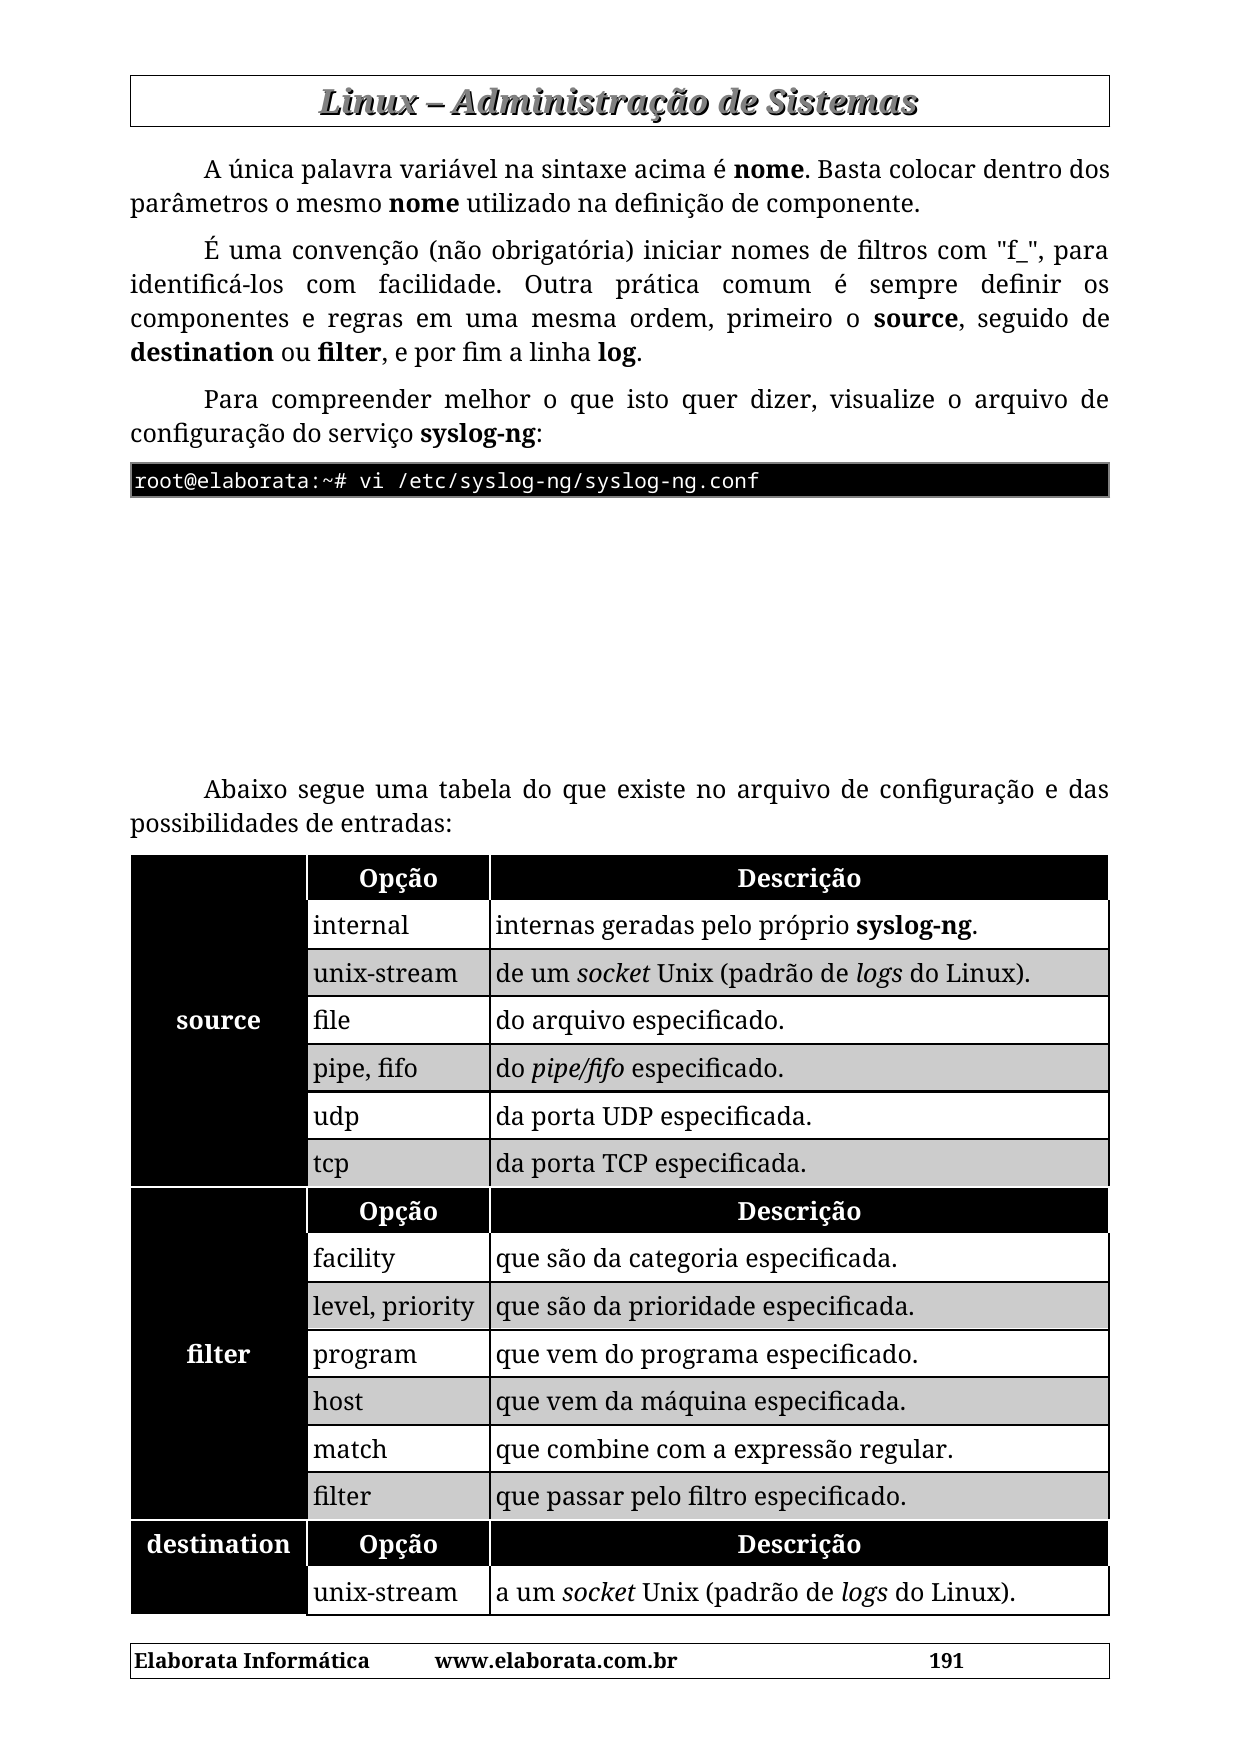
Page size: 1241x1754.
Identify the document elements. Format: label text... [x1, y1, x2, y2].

table_cell destination [131, 1521, 306, 1614]
table_cell de um socket Unix (padrão de logs do Linux). [491, 950, 1108, 995]
table_cell unix-stream [308, 950, 489, 995]
table_cell pipe, fifo [308, 1045, 489, 1090]
table_cell a um socket Unix (padrão de logs do Linux). [491, 1569, 1108, 1614]
table_header Opção [308, 1521, 489, 1566]
table_cell program [308, 1331, 489, 1376]
table_cell que combine com a expressão regular. [491, 1426, 1108, 1471]
table_cell filter [131, 1188, 306, 1519]
table_header source [131, 855, 306, 1186]
table_header Descrição [491, 1521, 1108, 1566]
table_cell level, priority [308, 1283, 489, 1328]
table_cell do pipe/fifo especificado. [491, 1045, 1108, 1090]
table_cell internal [308, 902, 489, 948]
text Para compreender melhor o que isto quer dizer, visualize o arquivo de configuração do serviço syslog-ng: [130, 381, 1110, 449]
table_cell match [308, 1426, 489, 1471]
table_cell host [308, 1378, 489, 1424]
text root@elaborata:~# vi /etc/syslog-ng/syslog-ng.conf [132, 464, 1108, 496]
table_cell facility [308, 1235, 489, 1281]
table_cell que vem do programa especificado. [491, 1331, 1108, 1376]
text A única palavra variável na sintaxe acima é nome. Basta colocar dentro dos parâmetros o mesmo nome utilizado na definição de componente. [130, 152, 1110, 220]
table_cell que são da prioridade especificada. [491, 1283, 1108, 1328]
table_cell udp [308, 1093, 489, 1138]
table_cell tcp [308, 1140, 489, 1186]
table_cell do arquivo especificado. [491, 997, 1108, 1043]
table_cell internas geradas pelo próprio syslog-ng. [491, 902, 1108, 948]
table_cell da porta UDP especificada. [491, 1093, 1108, 1138]
text É uma convenção (não obrigatória) iniciar nomes de filtros com "f_", para identificá-los com facilidade. Outra prática comum é sempre definir os componentes e regras em uma mesma ordem, primeiro o source, seguido de destination ou filter, e por fim a linha log. [130, 233, 1110, 369]
table_cell unix-stream [308, 1569, 489, 1614]
table_cell da porta TCP especificada. [491, 1140, 1108, 1186]
table_cell filter [308, 1473, 489, 1519]
text Abaixo segue uma tabela do que existe no arquivo de configuração e das possibilidades de entradas: [130, 772, 1110, 840]
table_cell que vem da máquina especificada. [491, 1378, 1108, 1424]
table_cell que passar pelo filtro especificado. [491, 1473, 1108, 1519]
table_cell que são da categoria especificada. [491, 1235, 1108, 1281]
table_header Opção [308, 1188, 489, 1233]
table_header Descrição [491, 855, 1108, 900]
table_header Descrição [491, 1188, 1108, 1233]
table_cell file [308, 997, 489, 1043]
table_header Opção [308, 855, 489, 900]
